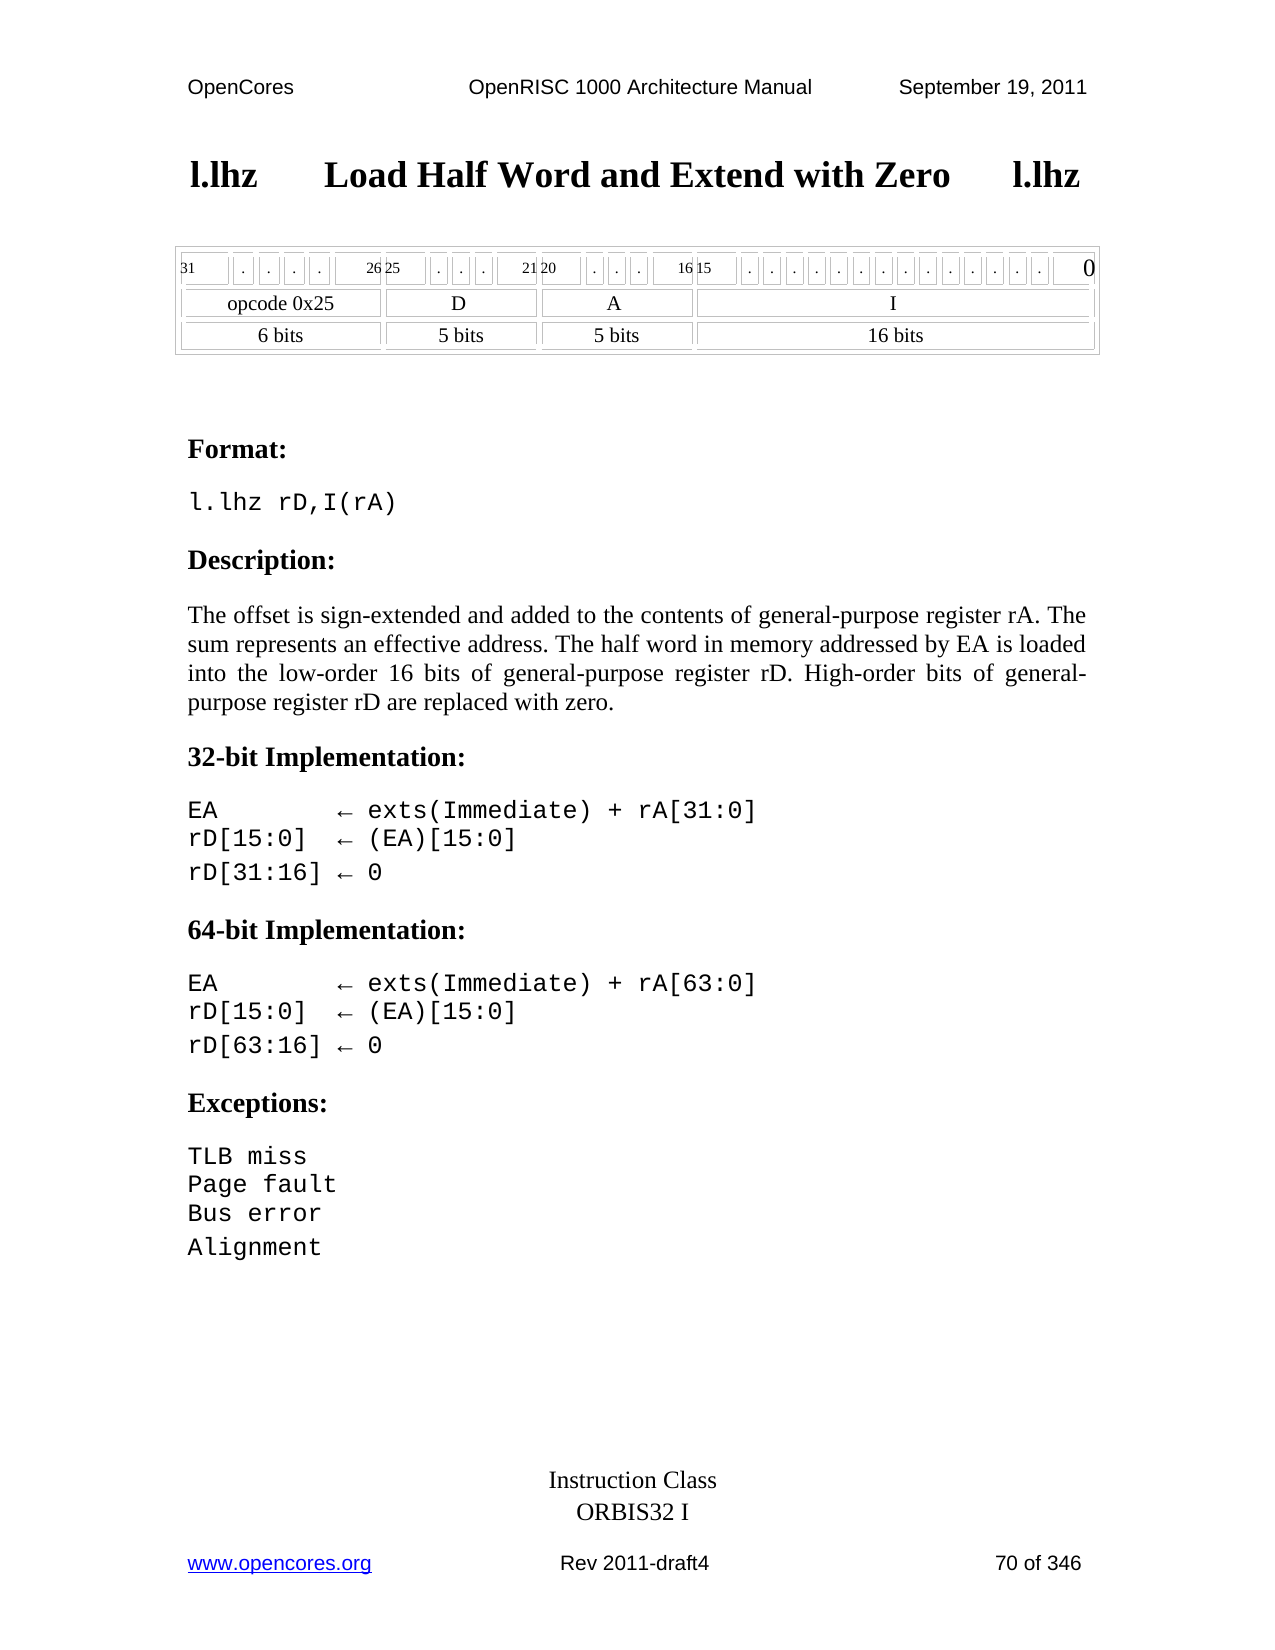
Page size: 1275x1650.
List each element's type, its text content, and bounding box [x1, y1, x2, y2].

text 32-bit Implementation: [187, 740, 1087, 773]
text Description: [187, 543, 1087, 575]
text Format: [187, 432, 1087, 464]
text The offset is sign-extended and added to the contents of general-purpose register rA. The sum represents an effective address. The half word in memory addressed by EA is loaded into the low-order 16 bits of general-purpose register rD. High-order bits of general-purpose register rD are replaced with zero. [187, 600, 1087, 715]
text EA ← exts(Immediate) + rA[63:0] rD[15:0] ← (EA)[15:0] rD[63:16] ← 0 [187, 971, 1087, 1061]
text TLB miss Page fault Bus error Alignment [187, 1143, 1087, 1262]
text EA ← exts(Immediate) + rA[31:0] rD[15:0] ← (EA)[15:0] rD[31:16] ← 0 [187, 798, 1087, 888]
text l.lhz rD,I(rA) [187, 489, 1087, 518]
text 64-bit Implementation: [187, 913, 1087, 946]
text Exceptions: [187, 1086, 1087, 1118]
